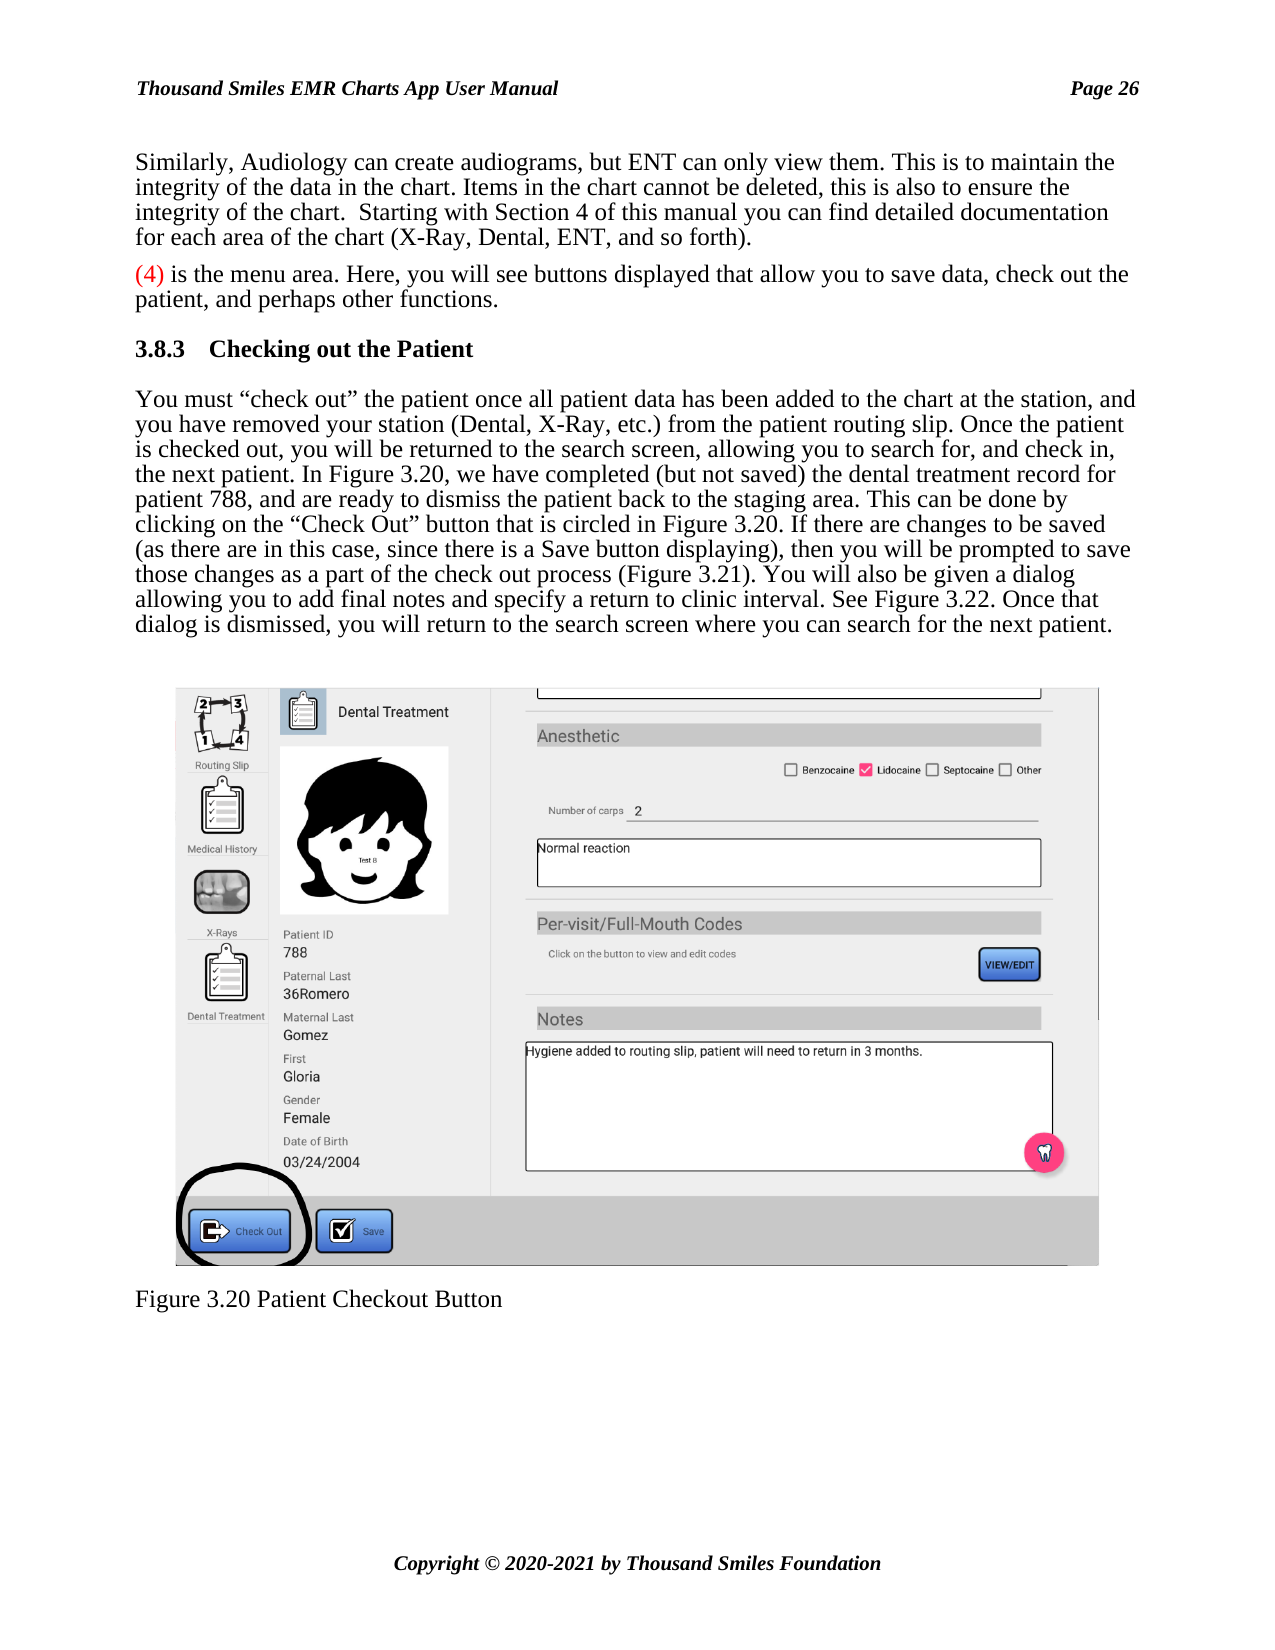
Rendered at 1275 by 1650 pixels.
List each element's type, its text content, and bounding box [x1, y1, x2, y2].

text Similarly, Audiology can create audiograms, but ENT can only view them. This is to maintain the integrity of the data in the chart. Items in the chart cannot be deleted, this is also to ensure the integrity of the chart. Starting with Section 4 of this manual you can find detailed documentation for each area of the chart (X-Ray, Dental, ENT, and so forth). [135, 150, 1140, 250]
text Figure 3.20 Patient Checkout Button [135, 1287, 1140, 1312]
subtitle Checking out the Patient [135, 337, 1140, 362]
picture [175, 687, 1100, 1266]
text (4) is the menu area. Here, you will see buttons displayed that allow you to save data, check out the patient, and perhaps other functions. [135, 262, 1140, 312]
text You must “check out” the patient once all patient data has been added to the chart at the station, and you have removed your station (Dental, X-Ray, etc.) from the patient routing slip. Once the patient is checked out, you will be returned to the search screen, allowing you to search for, and check in, the next patient. In Figure 3.20, we have completed (but not saved) the dental treatment record for patient 788, and are ready to dismiss the patient back to the staging area. This can be done by clicking on the “Check Out” button that is circled in Figure 3.20. If there are changes to be saved (as there are in this case, since there is a Save button displaying), then you will be prompted to save those changes as a part of the check out process (Figure 3.21). You will also be given a dialog allowing you to add final notes and specify a return to clinic interval. See Figure 3.22. Once that dialog is dismissed, you will return to the search screen where you can search for the next patient. [135, 387, 1140, 637]
